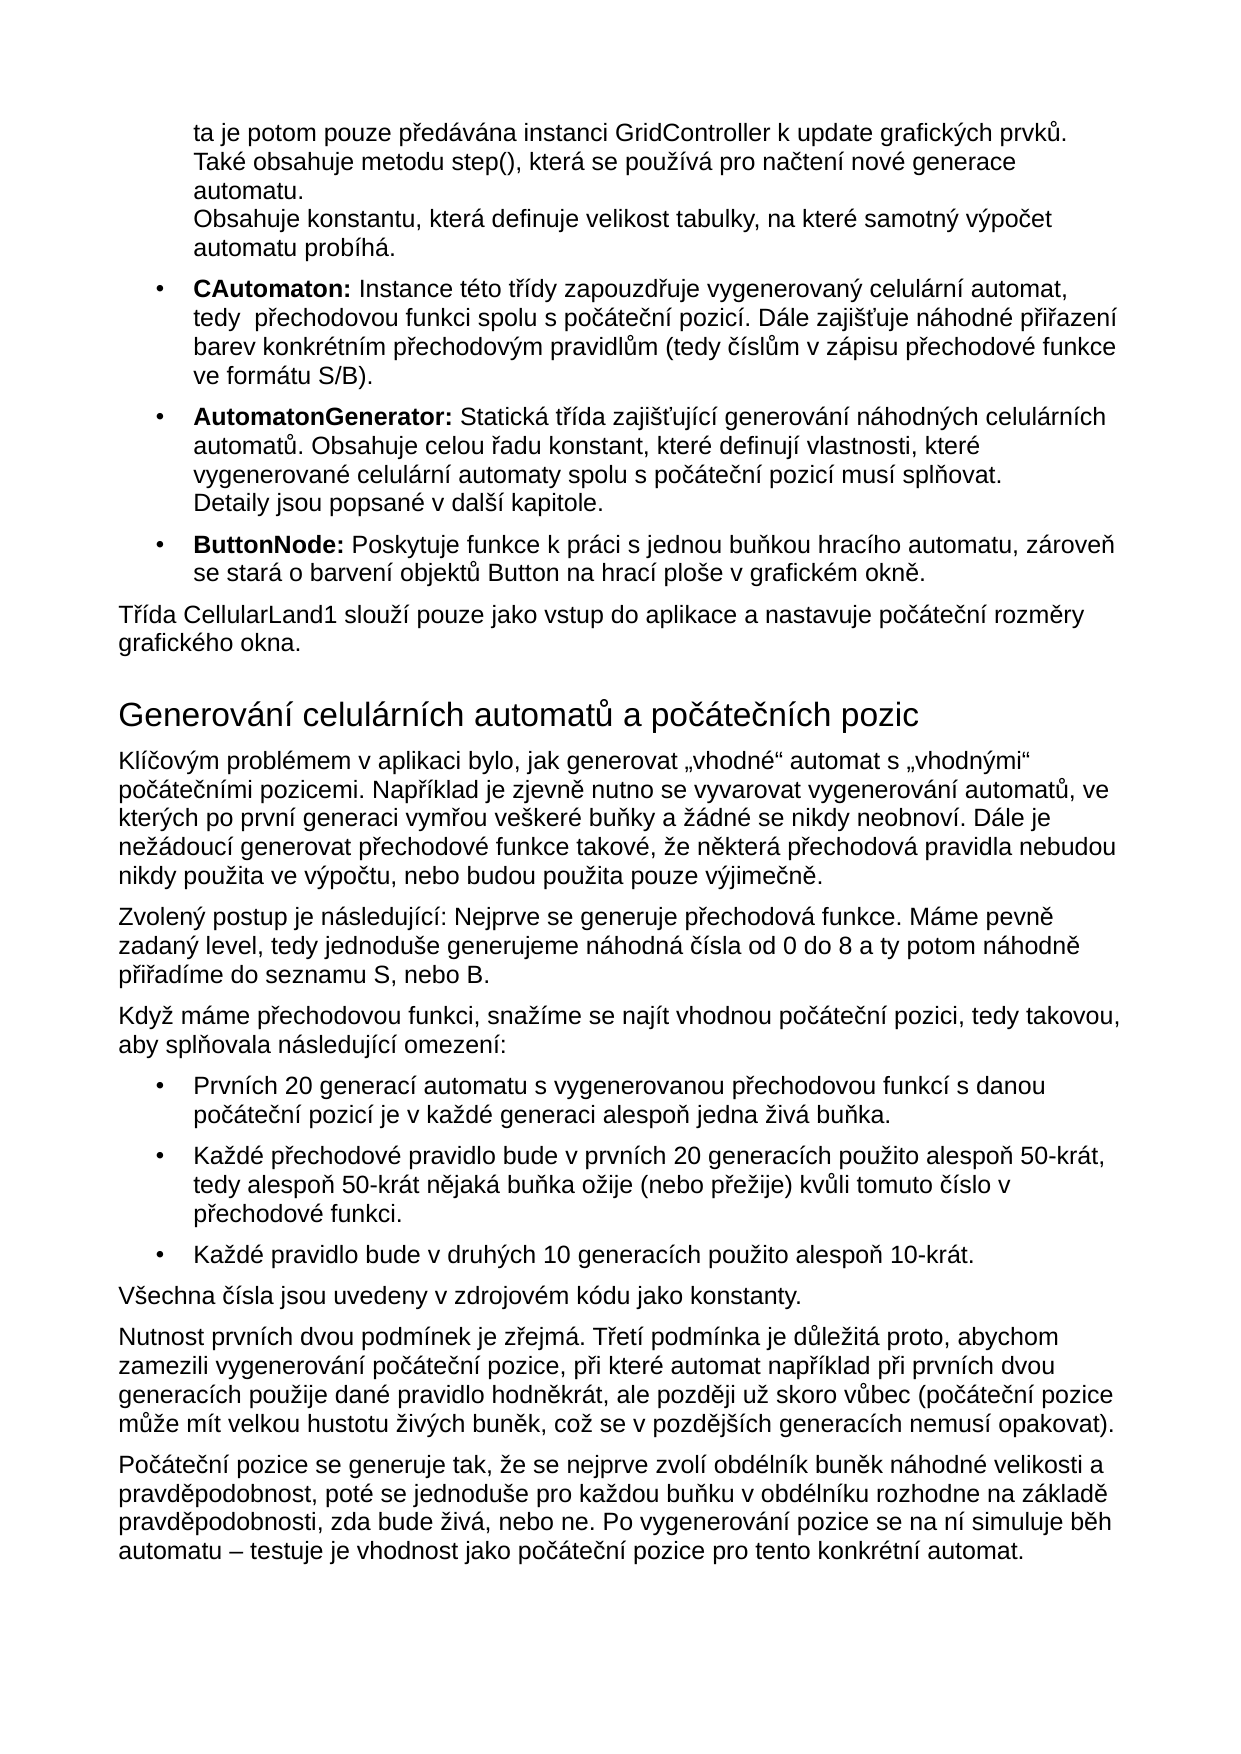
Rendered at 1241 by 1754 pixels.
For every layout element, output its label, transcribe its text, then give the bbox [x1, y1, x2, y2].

subtitle Generování celulárních automatů a počátečních pozic [118, 695, 1122, 733]
list ta je potom pouze předávána instanci GridController k update grafických prvků. Také obsahuje metodu step(), která se používá pro načtení nové generace automatu. Obsahuje konstantu, která definuje velikost tabulky, na které samotný výpočet automatu probíhá. [156, 118, 1122, 262]
list CAutomaton: Instance této třídy zapouzdřuje vygenerovaný celulární automat, tedy přechodovou funkci spolu s počáteční pozicí. Dále zajišťuje náhodné přiřazení barev konkrétním přechodovým pravidlům (tedy číslům v zápisu přechodové funkce ve formátu S/B). [156, 274, 1122, 389]
text Všechna čísla jsou uvedeny v zdrojovém kódu jako konstanty. [118, 1281, 1122, 1310]
text Počáteční pozice se generuje tak, že se nejprve zvolí obdélník buněk náhodné velikosti a pravděpodobnost, poté se jednoduše pro každou buňku v obdélníku rozhodne na základě pravděpodobnosti, zda bude živá, nebo ne. Po vygenerování pozice se na ní simuluje běh automatu – testuje je vhodnost jako počáteční pozice pro tento konkrétní automat. [118, 1450, 1122, 1565]
text Zvolený postup je následující: Nejprve se generuje přechodová funkce. Máme pevně zadaný level, tedy jednoduše generujeme náhodná čísla od 0 do 8 a ty potom náhodně přiřadíme do seznamu S, nebo B. [118, 902, 1122, 988]
text Nutnost prvních dvou podmínek je zřejmá. Třetí podmínka je důležitá proto, abychom zamezili vygenerování počáteční pozice, při které automat například při prvních dvou generacích použije dané pravidlo hodněkrát, ale později už skoro vůbec (počáteční pozice může mít velkou hustotu živých buněk, což se v pozdějších generacích nemusí opakovat). [118, 1322, 1122, 1437]
list Prvních 20 generací automatu s vygenerovanou přechodovou funkcí s danou počáteční pozicí je v každé generaci alespoň jedna živá buňka. [156, 1071, 1122, 1128]
text Třída CellularLand1 slouží pouze jako vstup do aplikace a nastavuje počáteční rozměry grafického okna. [118, 600, 1122, 657]
list Každé přechodové pravidlo bude v prvních 20 generacích použito alespoň 50-krát, tedy alespoň 50-krát nějaká buňka ožije (nebo přežije) kvůli tomuto číslo v přechodové funkci. [156, 1141, 1122, 1227]
list AutomatonGenerator: Statická třída zajišťující generování náhodných celulárních automatů. Obsahuje celou řadu konstant, které definují vlastnosti, které vygenerované celulární automaty spolu s počáteční pozicí musí splňovat. Detaily jsou popsané v další kapitole. [156, 402, 1122, 517]
list ButtonNode: Poskytuje funkce k práci s jednou buňkou hracího automatu, zároveň se stará o barvení objektů Button na hrací ploše v grafickém okně. [156, 529, 1122, 587]
text Klíčovým problémem v aplikaci bylo, jak generovat „vhodné“ automat s „vhodnými“ počátečními pozicemi. Například je zjevně nutno se vyvarovat vygenerování automatů, ve kterých po první generaci vymřou veškeré buňky a žádné se nikdy neobnoví. Dále je nežádoucí generovat přechodové funkce takové, že některá přechodová pravidla nebudou nikdy použita ve výpočtu, nebo budou použita pouze výjimečně. [118, 746, 1122, 889]
list Každé pravidlo bude v druhých 10 generacích použito alespoň 10-krát. [156, 1240, 1122, 1269]
text Když máme přechodovou funkci, snažíme se najít vhodnou počáteční pozici, tedy takovou, aby splňovala následující omezení: [118, 1001, 1122, 1058]
